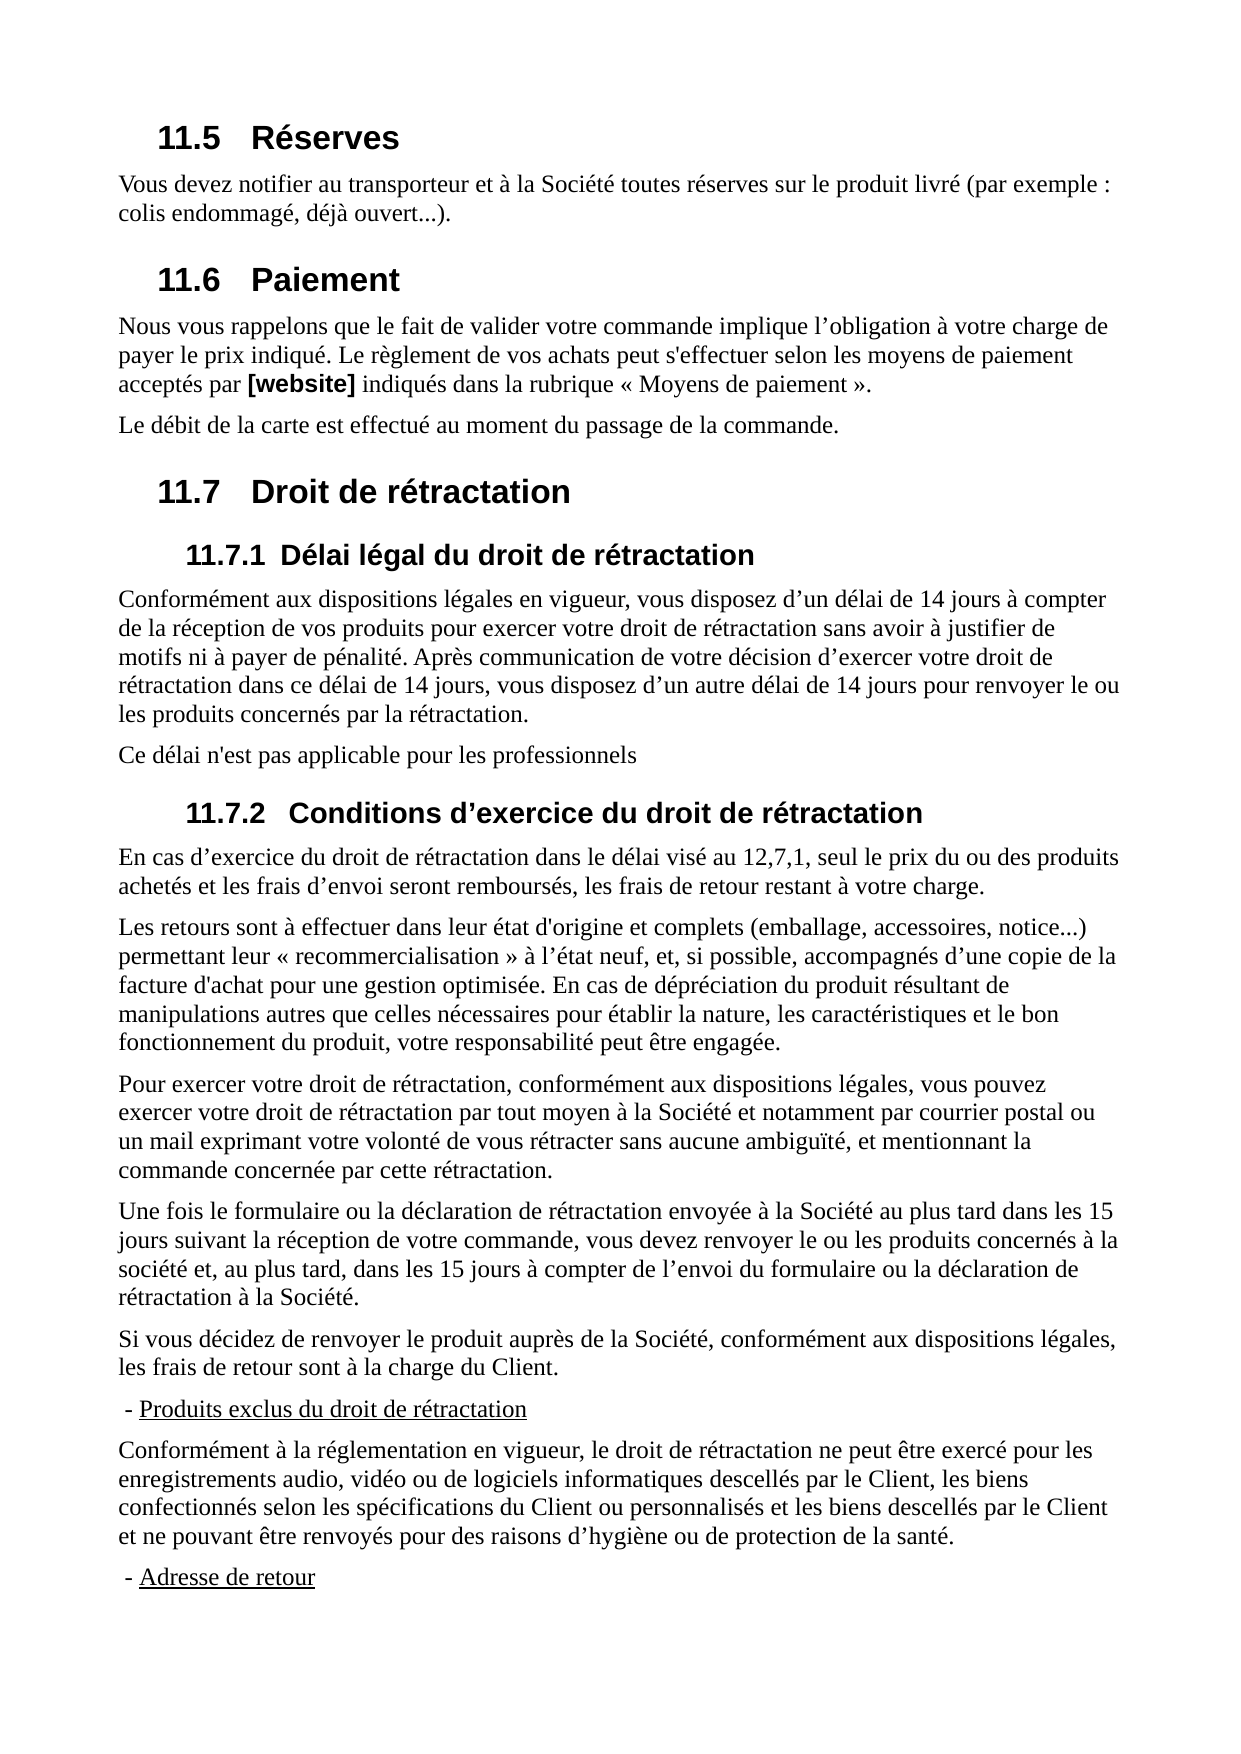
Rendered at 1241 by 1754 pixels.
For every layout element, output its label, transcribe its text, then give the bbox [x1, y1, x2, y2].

text Une fois le formulaire ou la déclaration de rétractation envoyée à la Société au plus tard dans les 15 jours suivant la réception de votre commande, vous devez renvoyer le ou les produits concernés à la société et, au plus tard, dans les 15 jours à compter de l’envoi du formulaire ou la déclaration de rétractation à la Société. [118, 1196, 1122, 1311]
text Vous devez notifier au transporteur et à la Société toutes réserves sur le produit livré (par exemple : colis endommagé, déjà ouvert...). [118, 169, 1122, 227]
text Les retours sont à effectuer dans leur état d'origine et complets (emballage, accessoires, notice...) permettant leur « recommercialisation » à l’état neuf, et, si possible, accompagnés d’une copie de la facture d'achat pour une gestion optimisée. En cas de dépréciation du produit résultant de manipulations autres que celles nécessaires pour établir la nature, les caractéristiques et le bon fonctionnement du produit, votre responsabilité peut être engagée. [118, 912, 1122, 1056]
text Ce délai n'est pas applicable pour les professionnels [118, 740, 1122, 769]
text Si vous décidez de renvoyer le produit auprès de la Société, conformément aux dispositions légales, les frais de retour sont à la charge du Client. [118, 1324, 1122, 1381]
text - Produits exclus du droit de rétractation [118, 1394, 1122, 1422]
text Le débit de la carte est effectué au moment du passage de la commande. [118, 410, 1122, 439]
text Conformément à la réglementation en vigueur, le droit de rétractation ne peut être exercé pour les enregistrements audio, vidéo ou de logiciels informatiques descellés par le Client, les biens confectionnés selon les spécifications du Client ou personnalisés et les biens descellés par le Client et ne pouvant être renvoyés pour des raisons d’hygiène ou de protection de la santé. [118, 1435, 1122, 1550]
subtitle Délai légal du droit de rétractation [177, 538, 1122, 572]
text Nous vous rappelons que le fait de valider votre commande implique l’obligation à votre charge de payer le prix indiqué. Le règlement de vos achats peut s'effectuer selon les moyens de paiement acceptés par [website] indiqués dans la rubrique « Moyens de paiement ». [118, 311, 1122, 398]
subtitle Droit de rétractation [148, 472, 1122, 511]
text Pour exercer votre droit de rétractation, conformément aux dispositions légales, vous pouvez exercer votre droit de rétractation par tout moyen à la Société et notamment par courrier postal ou un mail exprimant votre volonté de vous rétracter sans aucune ambiguïté, et mentionnant la commande concernée par cette rétractation. [118, 1069, 1122, 1184]
text - Adresse de retour [118, 1562, 1122, 1591]
subtitle Paiement [148, 260, 1122, 299]
subtitle Réserves [148, 118, 1122, 157]
subtitle Conditions d’exercice du droit de rétractation [177, 796, 1122, 830]
text En cas d’exercice du droit de rétractation dans le délai visé au 12,7,1, seul le prix du ou des produits achetés et les frais d’envoi seront remboursés, les frais de retour restant à votre charge. [118, 842, 1122, 900]
text Conformément aux dispositions légales en vigueur, vous disposez d’un délai de 14 jours à compter de la réception de vos produits pour exercer votre droit de rétractation sans avoir à justifier de motifs ni à payer de pénalité. Après communication de votre décision d’exercer votre droit de rétractation dans ce délai de 14 jours, vous disposez d’un autre délai de 14 jours pour renvoyer le ou les produits concernés par la rétractation. [118, 584, 1122, 728]
